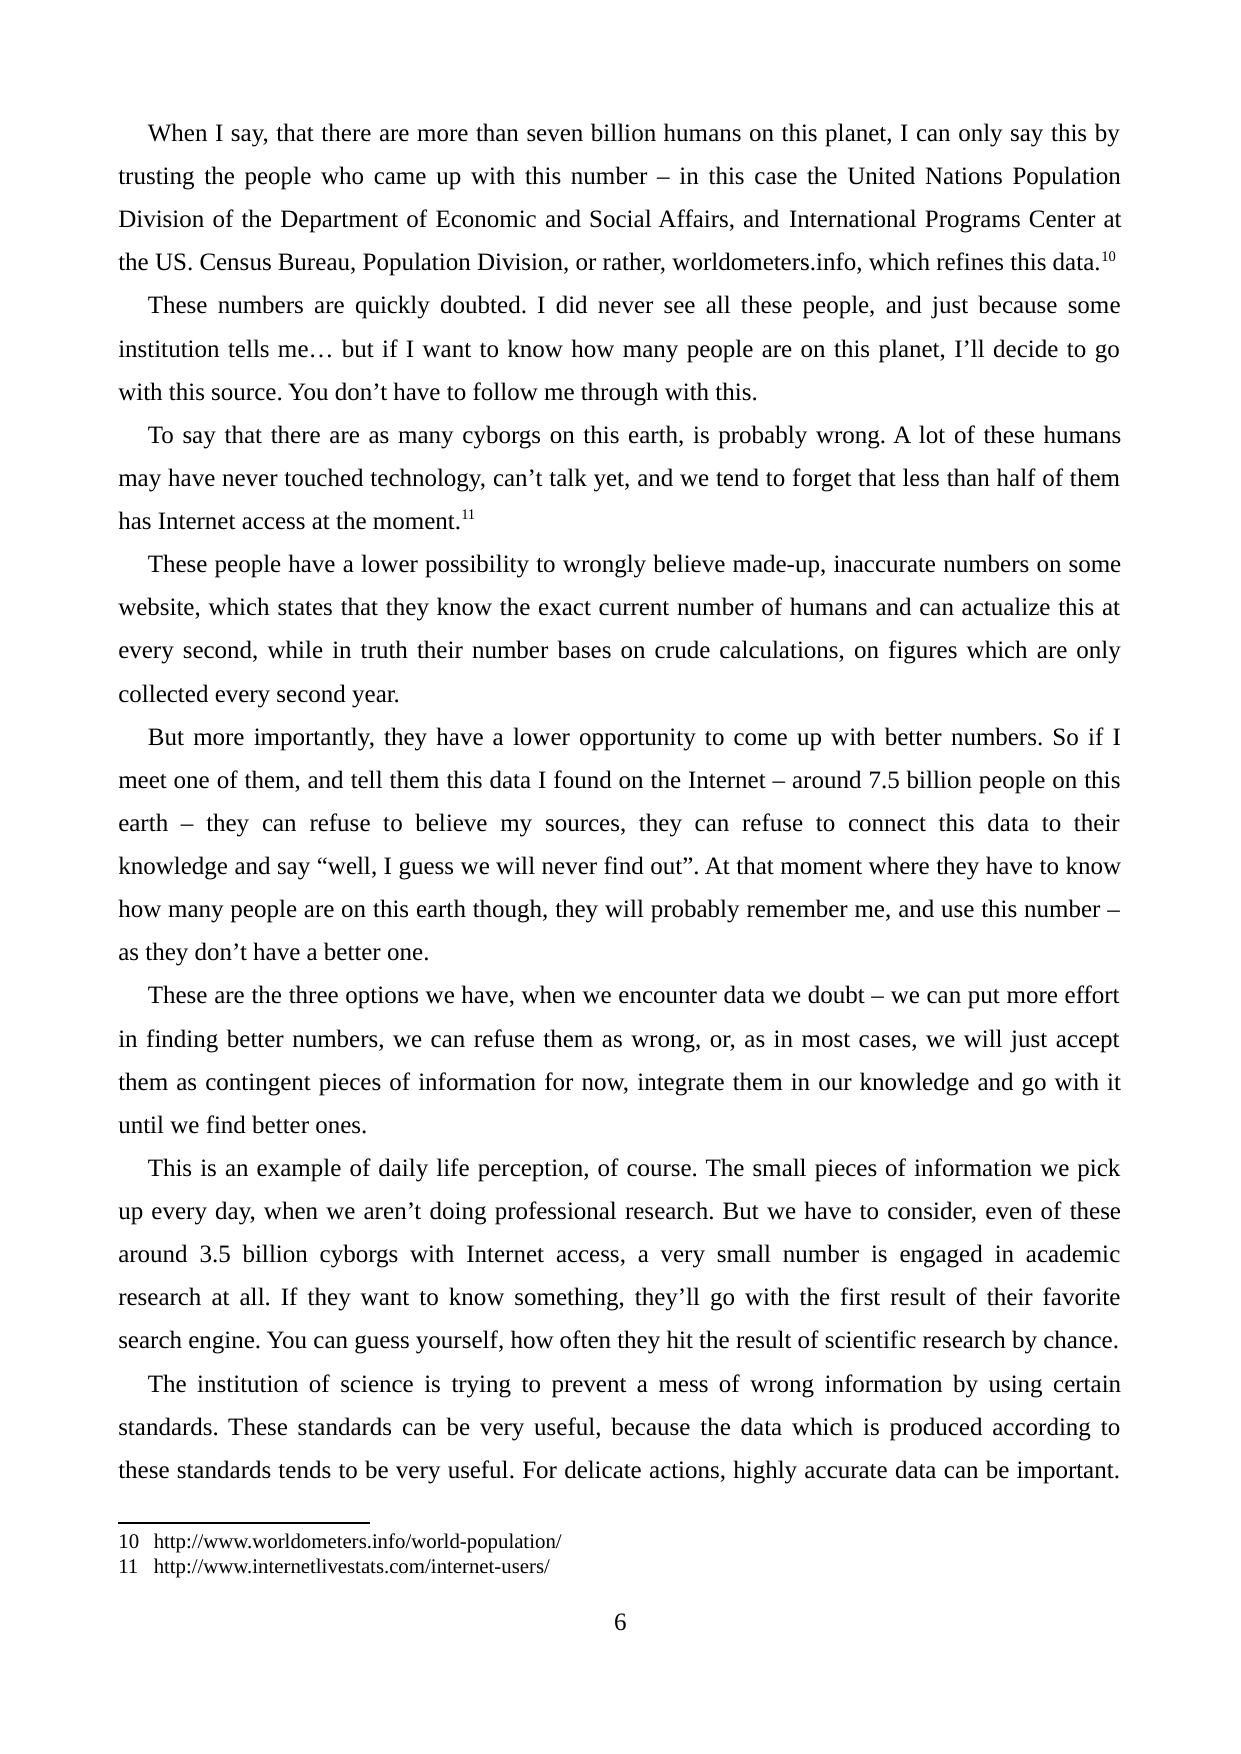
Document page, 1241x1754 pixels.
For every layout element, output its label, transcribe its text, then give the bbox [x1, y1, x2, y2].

text To say that there are as many cyborgs on this earth, is probably wrong. A lot of these humans may have never touched technology, can’t talk yet, and we tend to forget that less than half of them has Internet access at the moment. [118, 420, 1122, 535]
text These are the three options we have, when we encounter data we doubt – we can put more effort in finding better numbers, we can refuse them as wrong, or, as in most cases, we will just accept them as contingent pieces of information for now, integrate them in our knowledge and go with it until we find better ones. [118, 981, 1122, 1139]
text This is an example of daily life perception, of course. The small pieces of information we pick up every day, when we aren’t doing professional research. But we have to consider, even of these around 3.5 billion cyborgs with Internet access, a very small number is engaged in academic research at all. If they want to know something, they’ll go with the first result of their favorite search engine. You can guess yourself, how often they hit the result of scientific research by chance. [118, 1153, 1122, 1354]
text But more importantly, they have a lower opportunity to come up with better numbers. So if I meet one of them, and tell them this data I found on the Internet – around 7.5 billion people on this earth – they can refuse to believe my sources, they can refuse to connect this data to their knowledge and say “well, I guess we will never find out”. At that moment where they have to know how many people are on this earth though, they will probably remember me, and use this number – as they don’t have a better one. [118, 722, 1122, 966]
text These people have a lower possibility to wrongly believe made-up, inaccurate numbers on some website, which states that they know the exact current number of humans and can actualize this at every second, while in truth their number bases on crude calculations, on figures which are only collected every second year. [118, 549, 1122, 707]
text When I say, that there are more than seven billion humans on this planet, I can only say this by trusting the people who came up with this number – in this case the United Nations Population Division of the Department of Economic and Social Affairs, and International Programs Center at the US. Census Bureau, Population Division, or rather, worldometers.info, which refines this data. [118, 118, 1122, 276]
text The institution of science is trying to prevent a mess of wrong information by using certain standards. These standards can be very useful, because the data which is produced according to these standards tends to be very useful. For delicate actions, highly accurate data can be important. [118, 1369, 1122, 1484]
text http://www.internetlivestats.com/internet-users/ [118, 1553, 1122, 1578]
text http://www.worldometers.info/world-population/ [118, 1529, 1122, 1553]
text These numbers are quickly doubted. I did never see all these people, and just because some institution tells me… but if I want to know how many people are on this planet, I’ll decide to go with this source. You don’t have to follow me through with this. [118, 291, 1122, 406]
